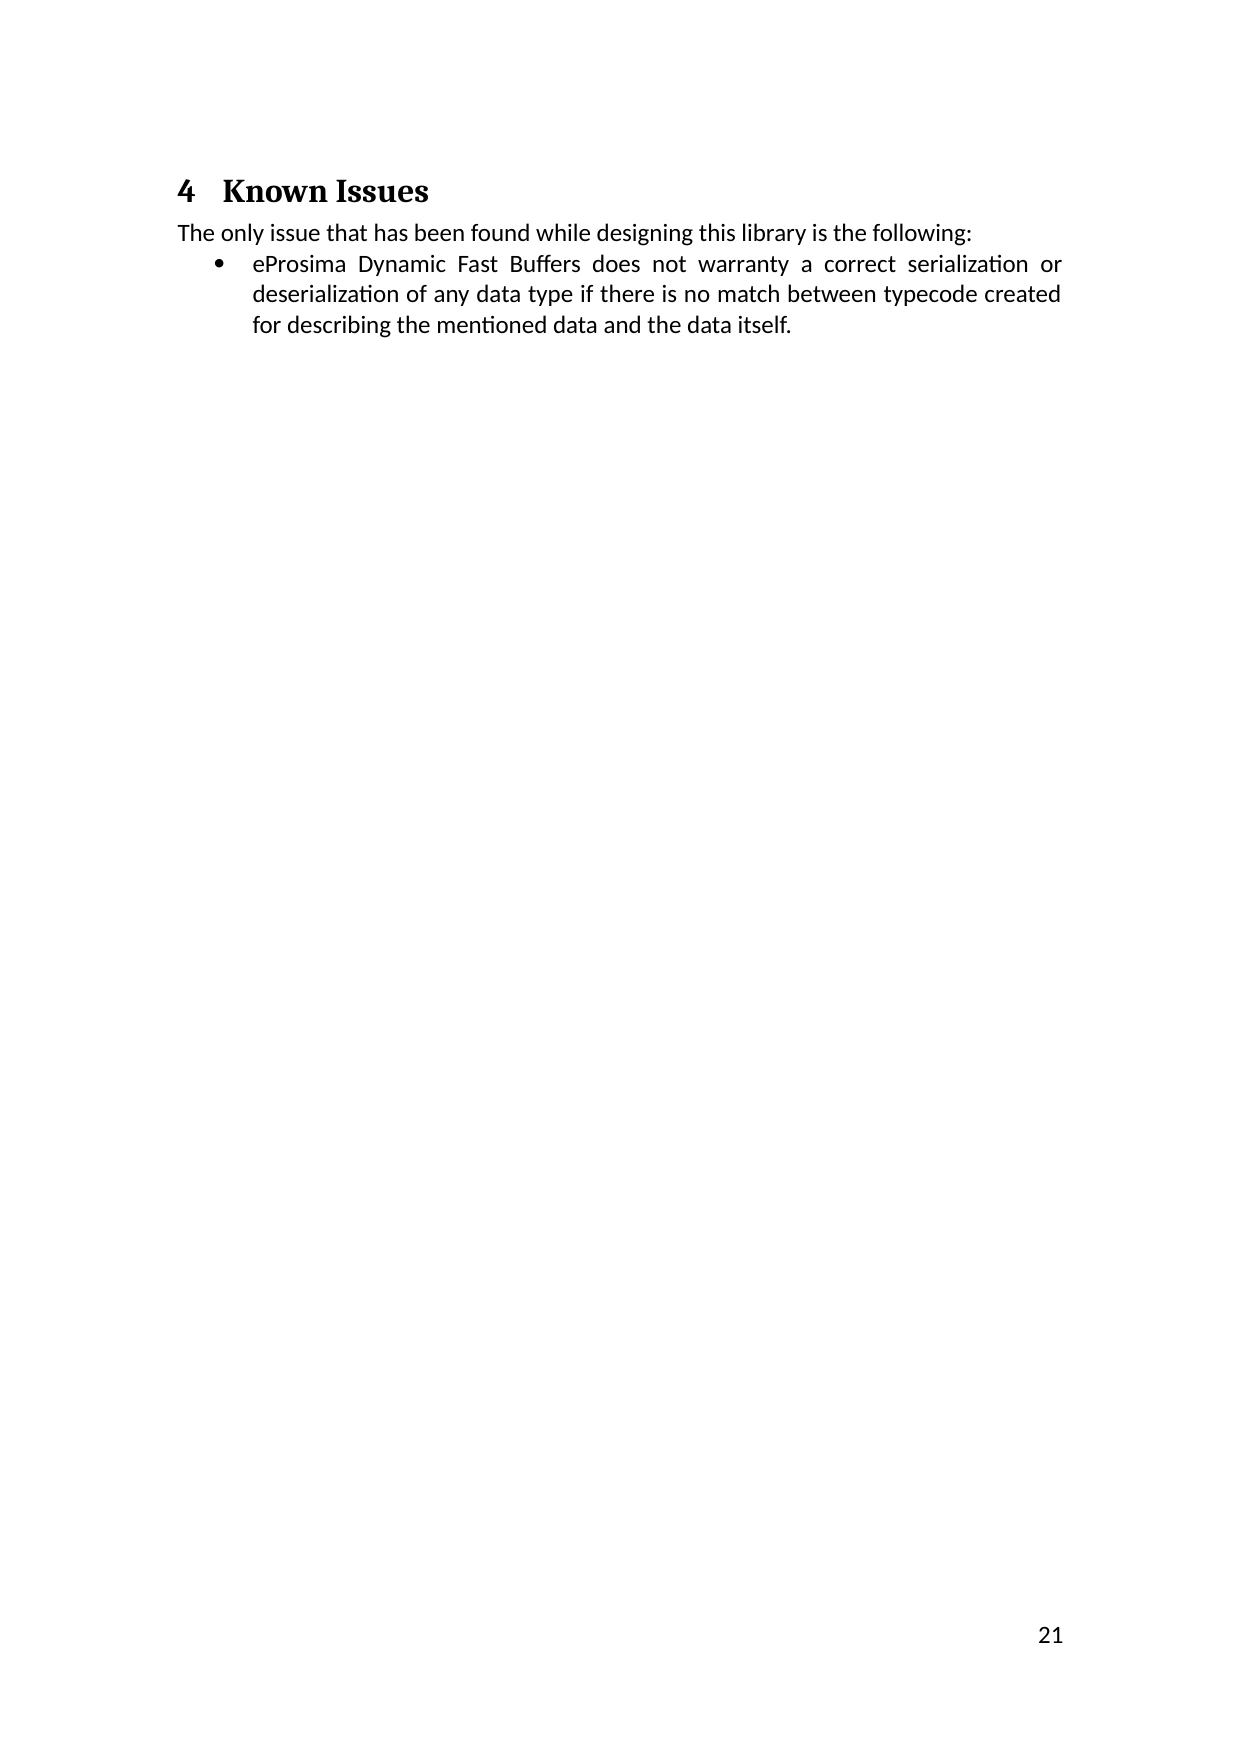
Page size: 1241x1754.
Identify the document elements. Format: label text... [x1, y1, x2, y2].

subtitle Known Issues [177, 173, 1063, 211]
text The only issue that has been found while designing this library is the following: [177, 217, 1063, 248]
list eProsima Dynamic Fast Buffers does not warranty a correct serialization or deserialization of any data type if there is no match between typecode created for describing the mentioned data and the data itself. [215, 248, 1063, 339]
